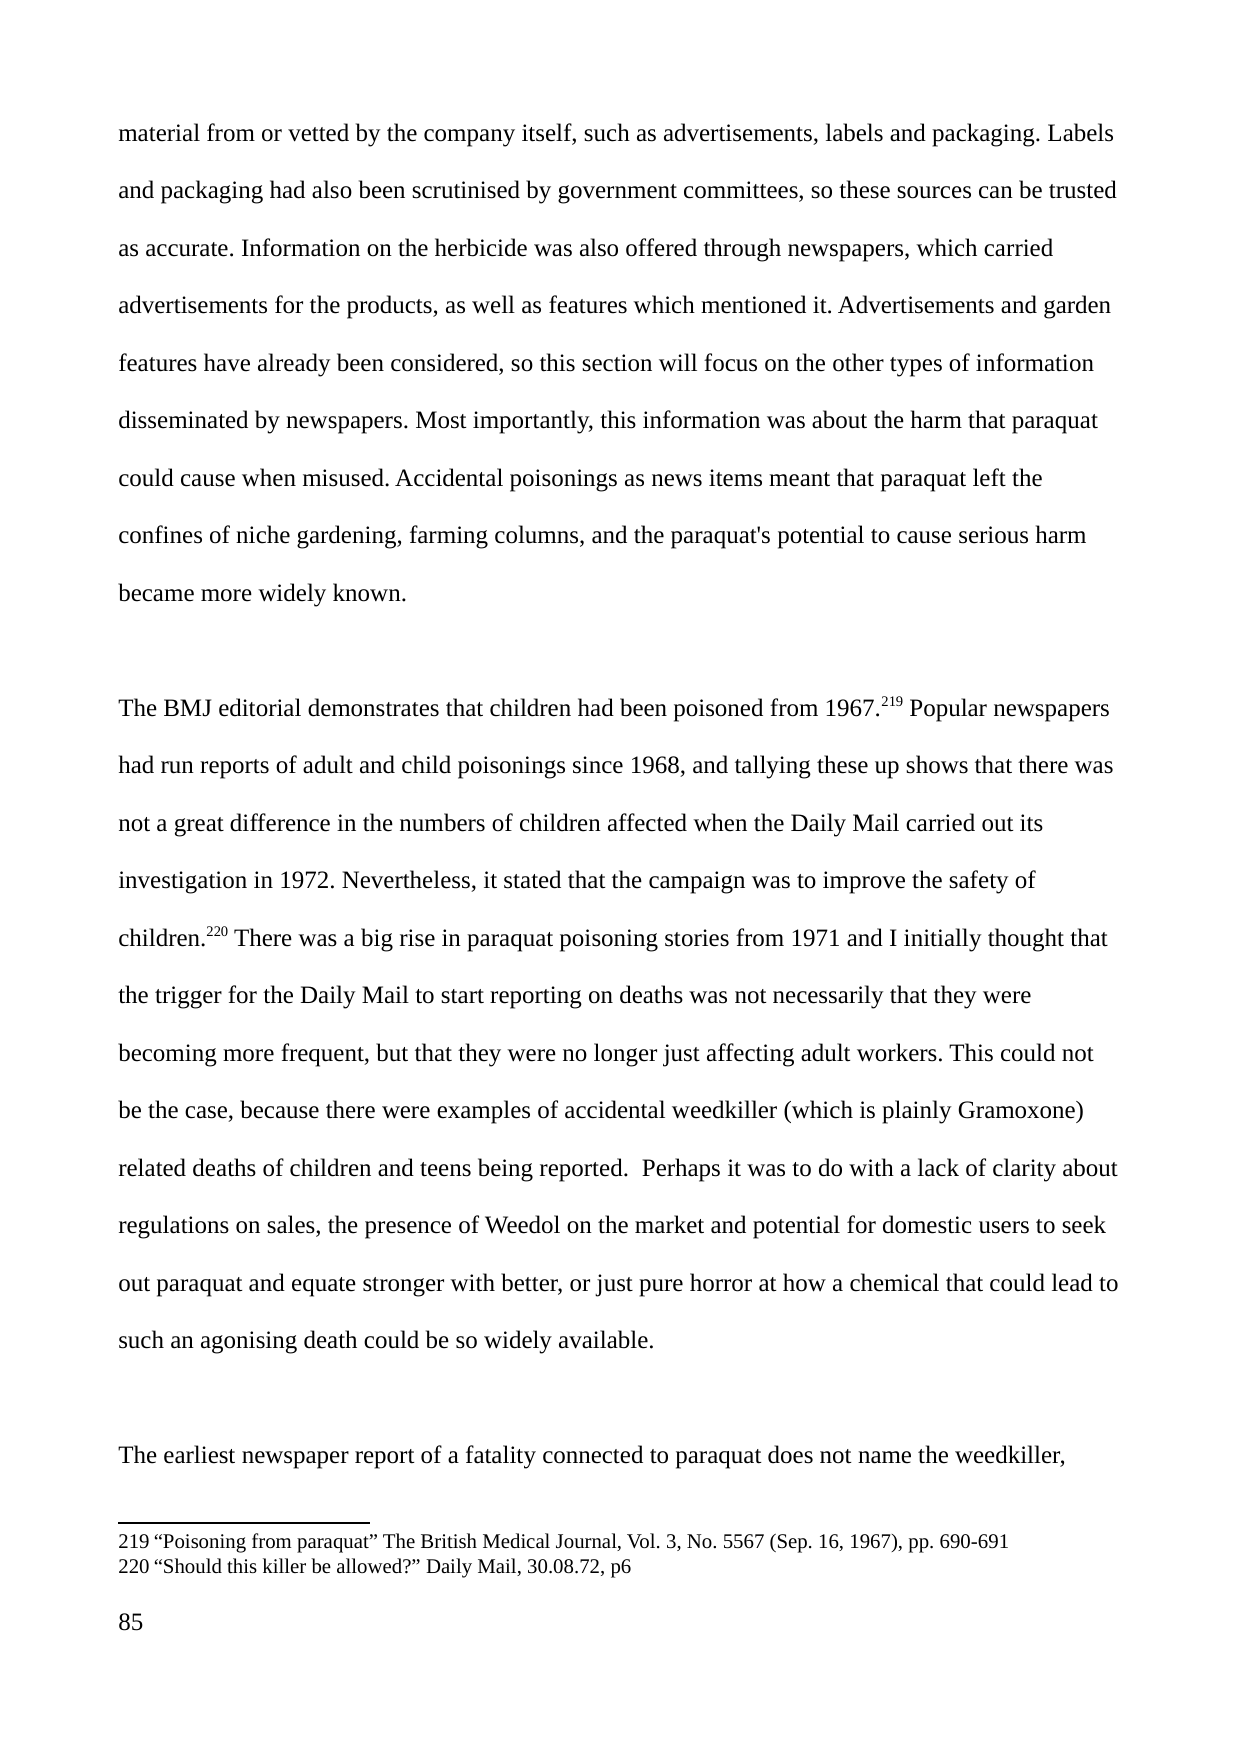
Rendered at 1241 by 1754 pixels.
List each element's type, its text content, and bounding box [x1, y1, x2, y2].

text “Should this killer be allowed?” Daily Mail, 30.08.72, p6 [118, 1553, 1122, 1578]
text The BMJ editorial demonstrates that children had been poisoned from 1967. Popular newspapers had run reports of adult and child poisonings since 1968, and tallying these up shows that there was not a great difference in the numbers of children affected when the Daily Mail carried out its investigation in 1972. Nevertheless, it stated that the campaign was to improve the safety of children. There was a big rise in paraquat poisoning stories from 1971 and I initially thought that the trigger for the Daily Mail to start reporting on deaths was not necessarily that they were becoming more frequent, but that they were no longer just affecting adult workers. This could not be the case, because there were examples of accidental weedkiller (which is plainly Gramoxone) related deaths of children and teens being reported. Perhaps it was to do with a lack of clarity about regulations on sales, the presence of Weedol on the market and potential for domestic users to seek out paraquat and equate stronger with better, or just pure horror at how a chemical that could lead to such an agonising death could be so widely available. [118, 693, 1122, 1354]
text material from or vetted by the company itself, such as advertisements, labels and packaging. Labels and packaging had also been scrutinised by government committees, so these sources can be trusted as accurate. Information on the herbicide was also offered through newspapers, which carried advertisements for the products, as well as features which mentioned it. Advertisements and garden features have already been considered, so this section will focus on the other types of information disseminated by newspapers. Most importantly, this information was about the harm that paraquat could cause when misused. Accidental poisonings as news items meant that paraquat left the confines of niche gardening, farming columns, and the paraquat's potential to cause serious harm became more widely known. [118, 118, 1122, 607]
text “Poisoning from paraquat” The British Medical Journal, Vol. 3, No. 5567 (Sep. 16, 1967), pp. 690-691 [118, 1529, 1122, 1553]
text The earliest newspaper report of a fatality connected to paraquat does not name the weedkiller, [118, 1441, 1122, 1469]
